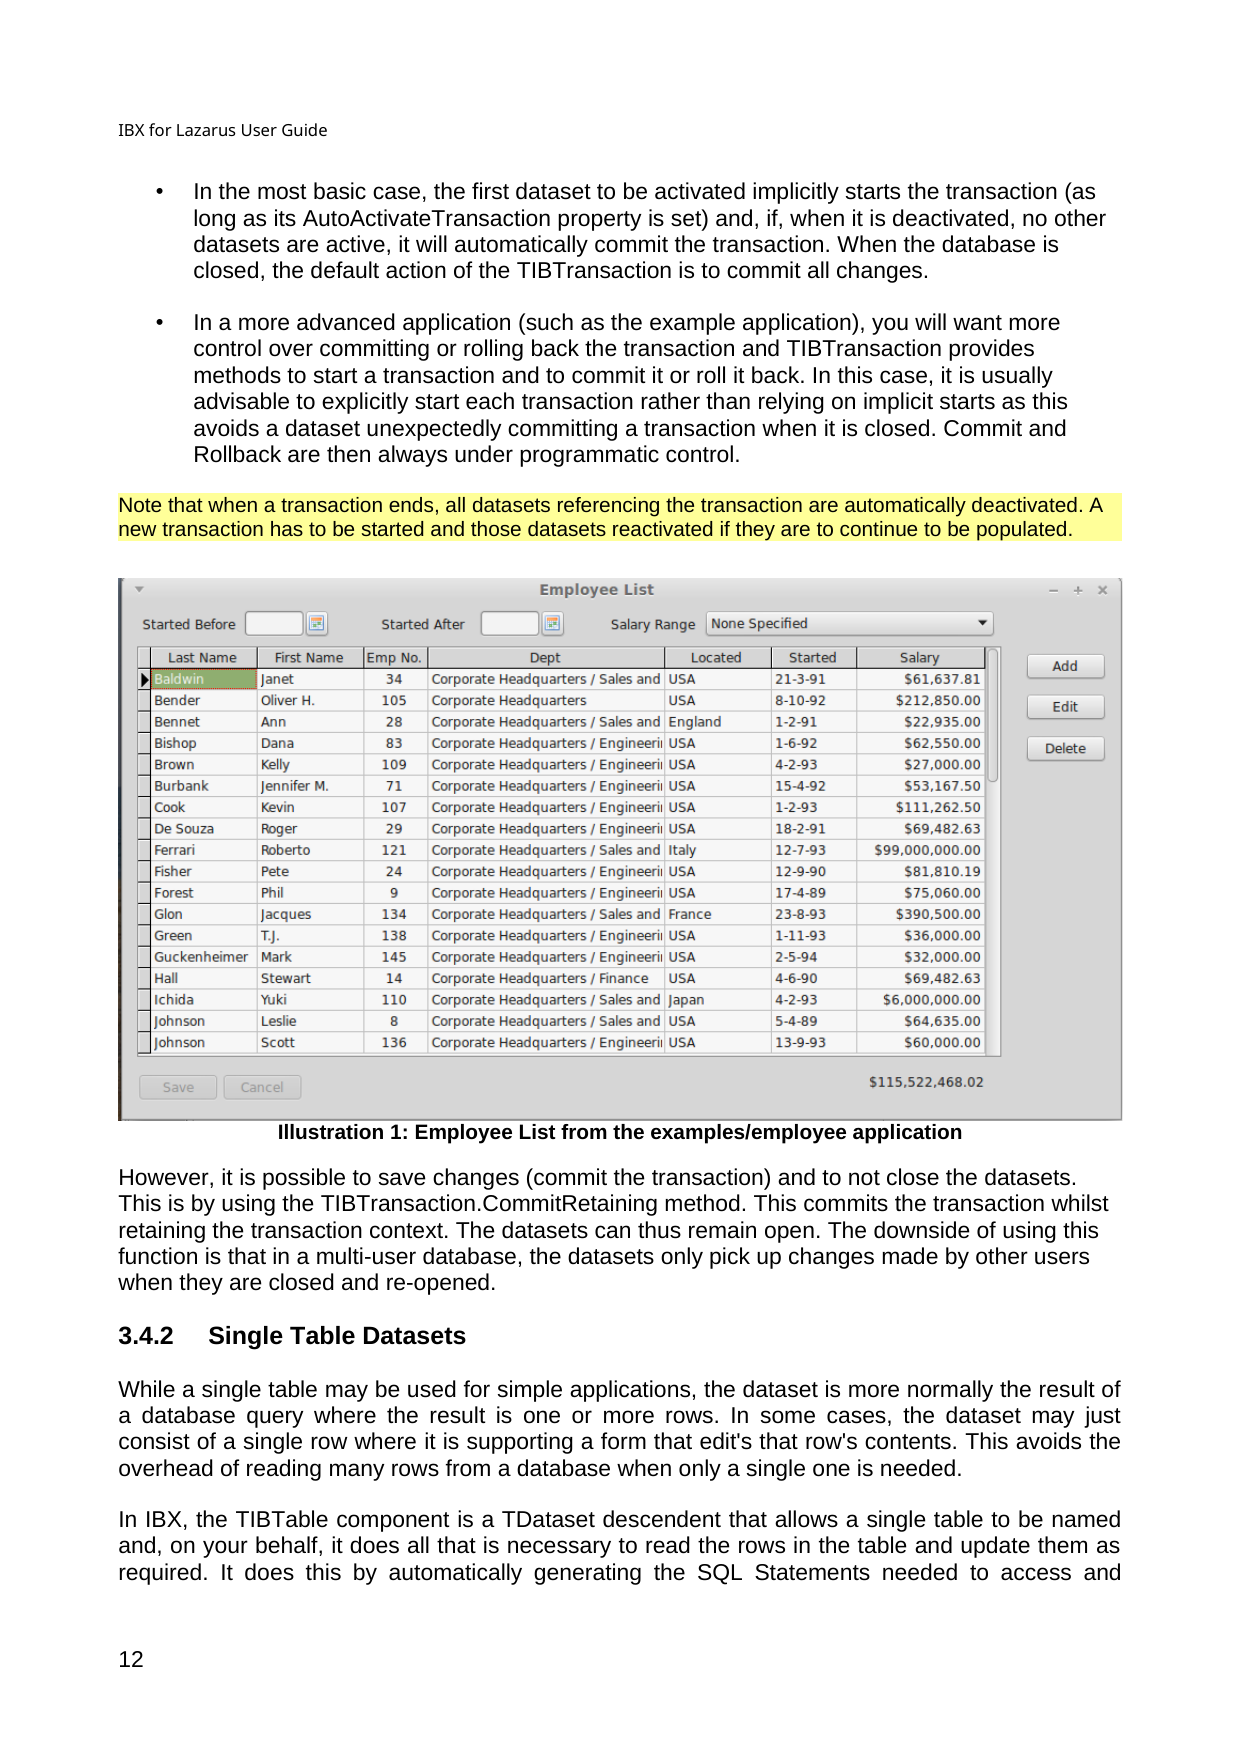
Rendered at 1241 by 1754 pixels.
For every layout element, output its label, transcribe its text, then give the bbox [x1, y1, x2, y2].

text Illustration 1: Employee List from the examples/employee application [118, 1121, 1122, 1144]
text In IBX, the TIBTable component is a TDataset descendent that allows a single table to be named and, on your behalf, it does all that is necessary to read the rows in the table and update them as required. It does this by automatically generating the SQL Statements needed to access and [118, 1506, 1122, 1585]
text Note that when a transaction ends, all datasets referencing the transaction are automatically deactivated. A new transaction has to be started and those datasets reactivated if they are to continue to be populated. [118, 493, 1122, 541]
list In a more advanced application (such as the example application), you will want more control over committing or rolling back the transaction and TIBTransaction provides methods to start a transaction and to commit it or roll it back. In this case, it is usually advisable to explicitly start each transaction rather than relying on implicit starts as this avoids a dataset unexpectedly committing a transaction when it is closed. Commit and Rollback are then always under programmatic control. [156, 309, 1122, 467]
list In the most basic case, the first dataset to be activated implicitly starts the transaction (as long as its AutoActivateTransaction property is set) and, if, when it is deactivated, no other datasets are active, it will automatically commit the transaction. When the database is closed, the default action of the TIBTransaction is to commit all changes. [156, 178, 1122, 283]
text While a single table may be used for simple applications, the dataset is more normally the result of a database query where the result is one or more rows. In some cases, the dataset may just consist of a single row where it is supporting a form that edit's that row's contents. This avoids the overhead of reading many rows from a database when only a single one is needed. [118, 1376, 1122, 1481]
text [118, 566, 1122, 578]
text However, it is possible to save changes (commit the transaction) and to not close the datasets. This is by using the TIBTransaction.CommitRetaining method. This commits the transaction whilst retaining the transaction context. The datasets can thus remain open. The downside of using this function is that in a multi-user database, the datasets only pick up changes made by other users when they are closed and re-opened. [118, 1144, 1122, 1296]
subtitle Single Table Datasets [118, 1321, 1122, 1350]
picture [118, 578, 1123, 1121]
